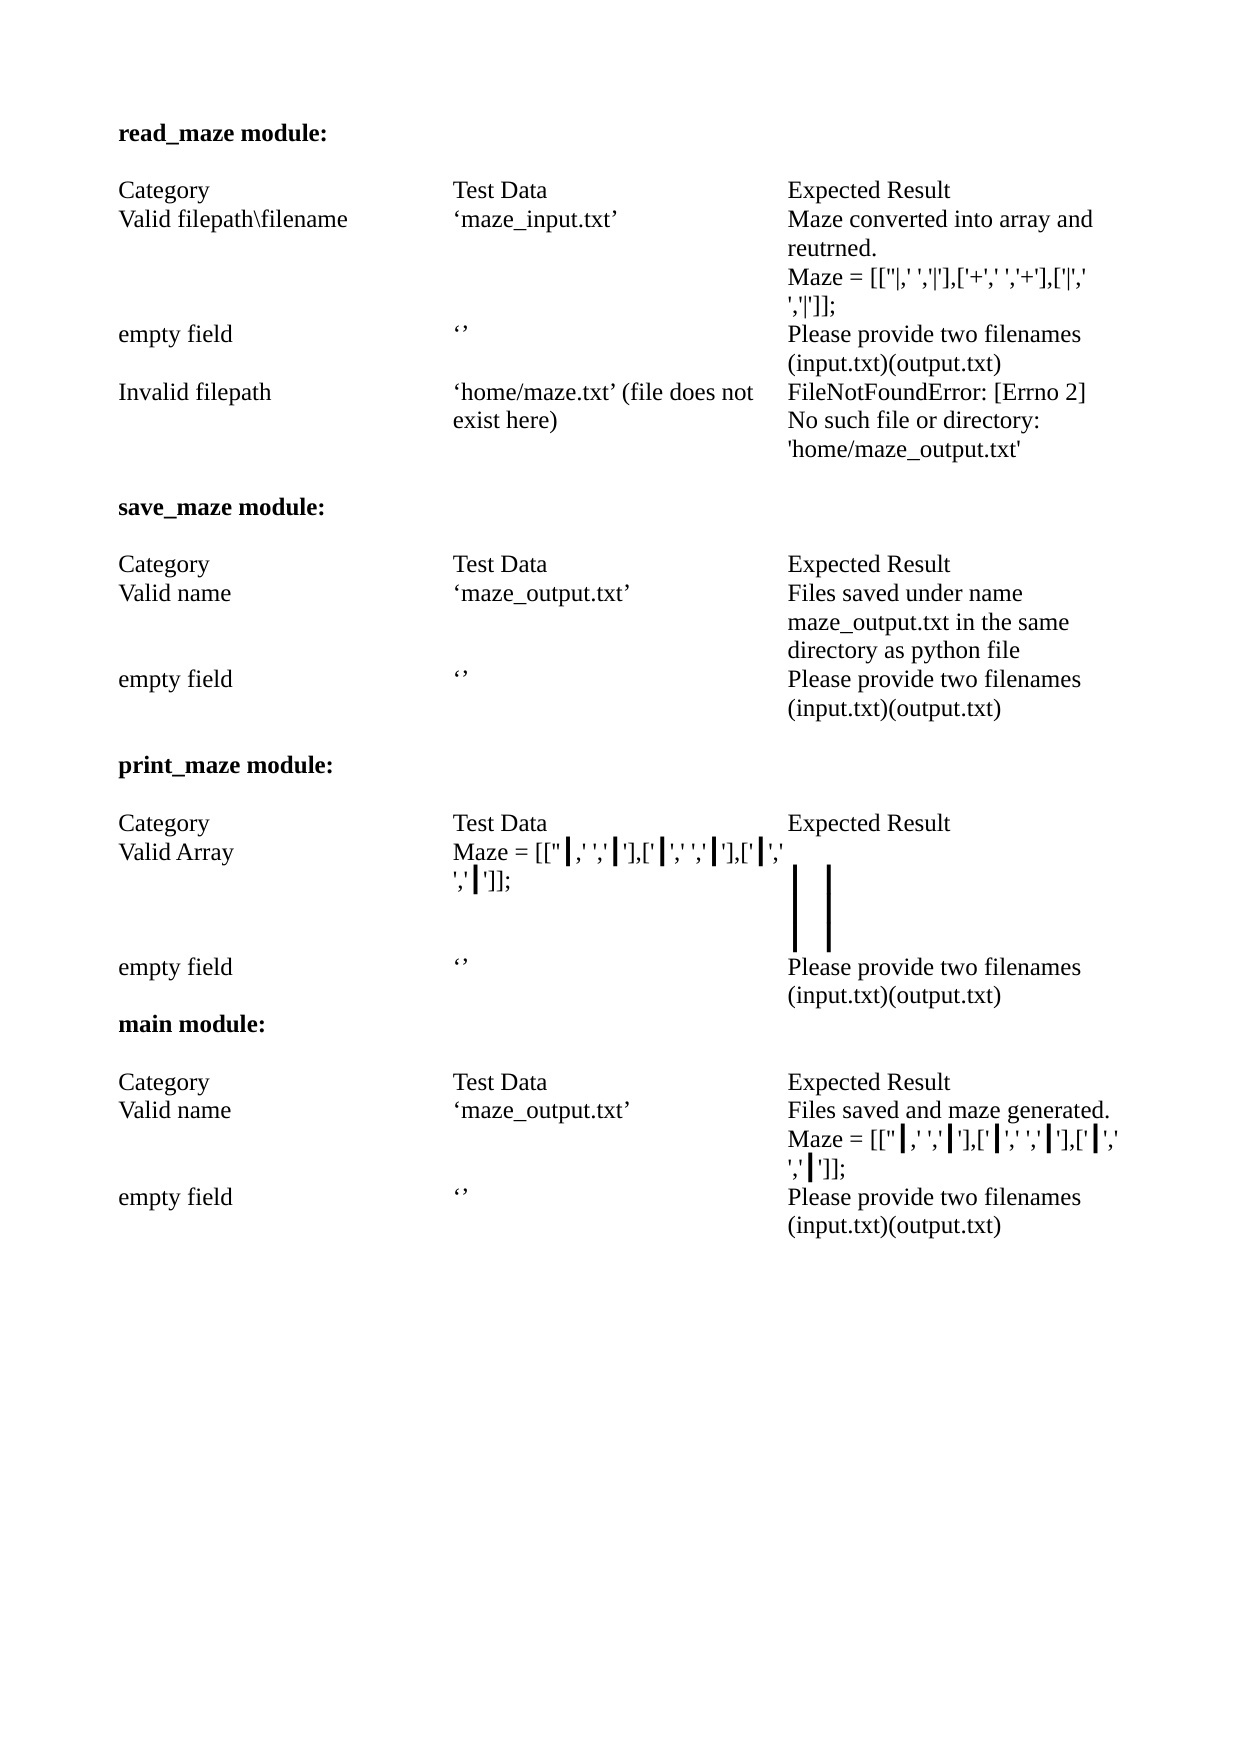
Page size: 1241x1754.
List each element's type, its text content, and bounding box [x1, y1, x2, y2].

table_cell Files saved and maze generated. Maze = [[''┃,' ','┃'],['┃',' ','┃'],['┃',' ','┃']]; [788, 1096, 1122, 1182]
table_cell Please provide two filenames (input.txt)(output.txt) [788, 319, 1122, 377]
table_cell empty field [118, 952, 453, 1009]
table_cell ‘home/maze.txt’ (file does not exist here) [453, 377, 787, 463]
table_header Category [118, 1067, 453, 1096]
table_cell ‘maze_output.txt’ [453, 1096, 787, 1182]
table_cell ‘’ [453, 1182, 787, 1239]
text print_maze module: [118, 751, 1122, 779]
table_header Category [118, 549, 453, 578]
table_cell empty field [118, 664, 453, 722]
table_cell ‘maze_input.txt’ [453, 204, 787, 319]
table_cell ‘’ [453, 664, 787, 722]
table_cell FileNotFoundError: [Errno 2] No such file or directory: 'home/maze_output.txt' [788, 377, 1122, 463]
table_cell Please provide two filenames (input.txt)(output.txt) [788, 664, 1122, 722]
table_header Category [118, 176, 453, 204]
table_cell ┃ ┃ ┃ ┃ ┃ ┃ [788, 837, 1122, 952]
table_cell Please provide two filenames (input.txt)(output.txt) [788, 952, 1122, 1009]
table_header Expected Result [788, 549, 1122, 578]
table_cell ‘maze_output.txt’ [453, 578, 787, 664]
table_header Test Data [453, 808, 787, 837]
text save_maze module: [118, 492, 1122, 521]
table_cell Files saved under name maze_output.txt in the same directory as python file [788, 578, 1122, 664]
table_header Test Data [453, 1067, 787, 1096]
table_header Expected Result [788, 176, 1122, 204]
text main module: [118, 1009, 1122, 1038]
table_cell ‘’ [453, 952, 787, 1009]
table_cell Maze = [[''┃,' ','┃'],['┃',' ','┃'],['┃',' ','┃']]; [453, 837, 787, 952]
table_cell ‘’ [453, 319, 787, 377]
text read_maze module: [118, 118, 1122, 147]
table_cell Valid name [118, 578, 453, 664]
table_cell Valid filepath\filename [118, 204, 453, 319]
table_header Category [118, 808, 453, 837]
table_cell Valid name [118, 1096, 453, 1182]
table_cell Valid Array [118, 837, 453, 952]
table_cell Maze converted into array and reutrned. Maze = [[''|,' ','|'],['+',' ','+'],['|',' ','|']]; [788, 204, 1122, 319]
table_cell empty field [118, 319, 453, 377]
table_header Expected Result [788, 808, 1122, 837]
table_header Expected Result [788, 1067, 1122, 1096]
table_cell Invalid filepath [118, 377, 453, 463]
table_cell empty field [118, 1182, 453, 1239]
table_header Test Data [453, 176, 787, 204]
table_header Test Data [453, 549, 787, 578]
table_cell Please provide two filenames (input.txt)(output.txt) [788, 1182, 1122, 1239]
